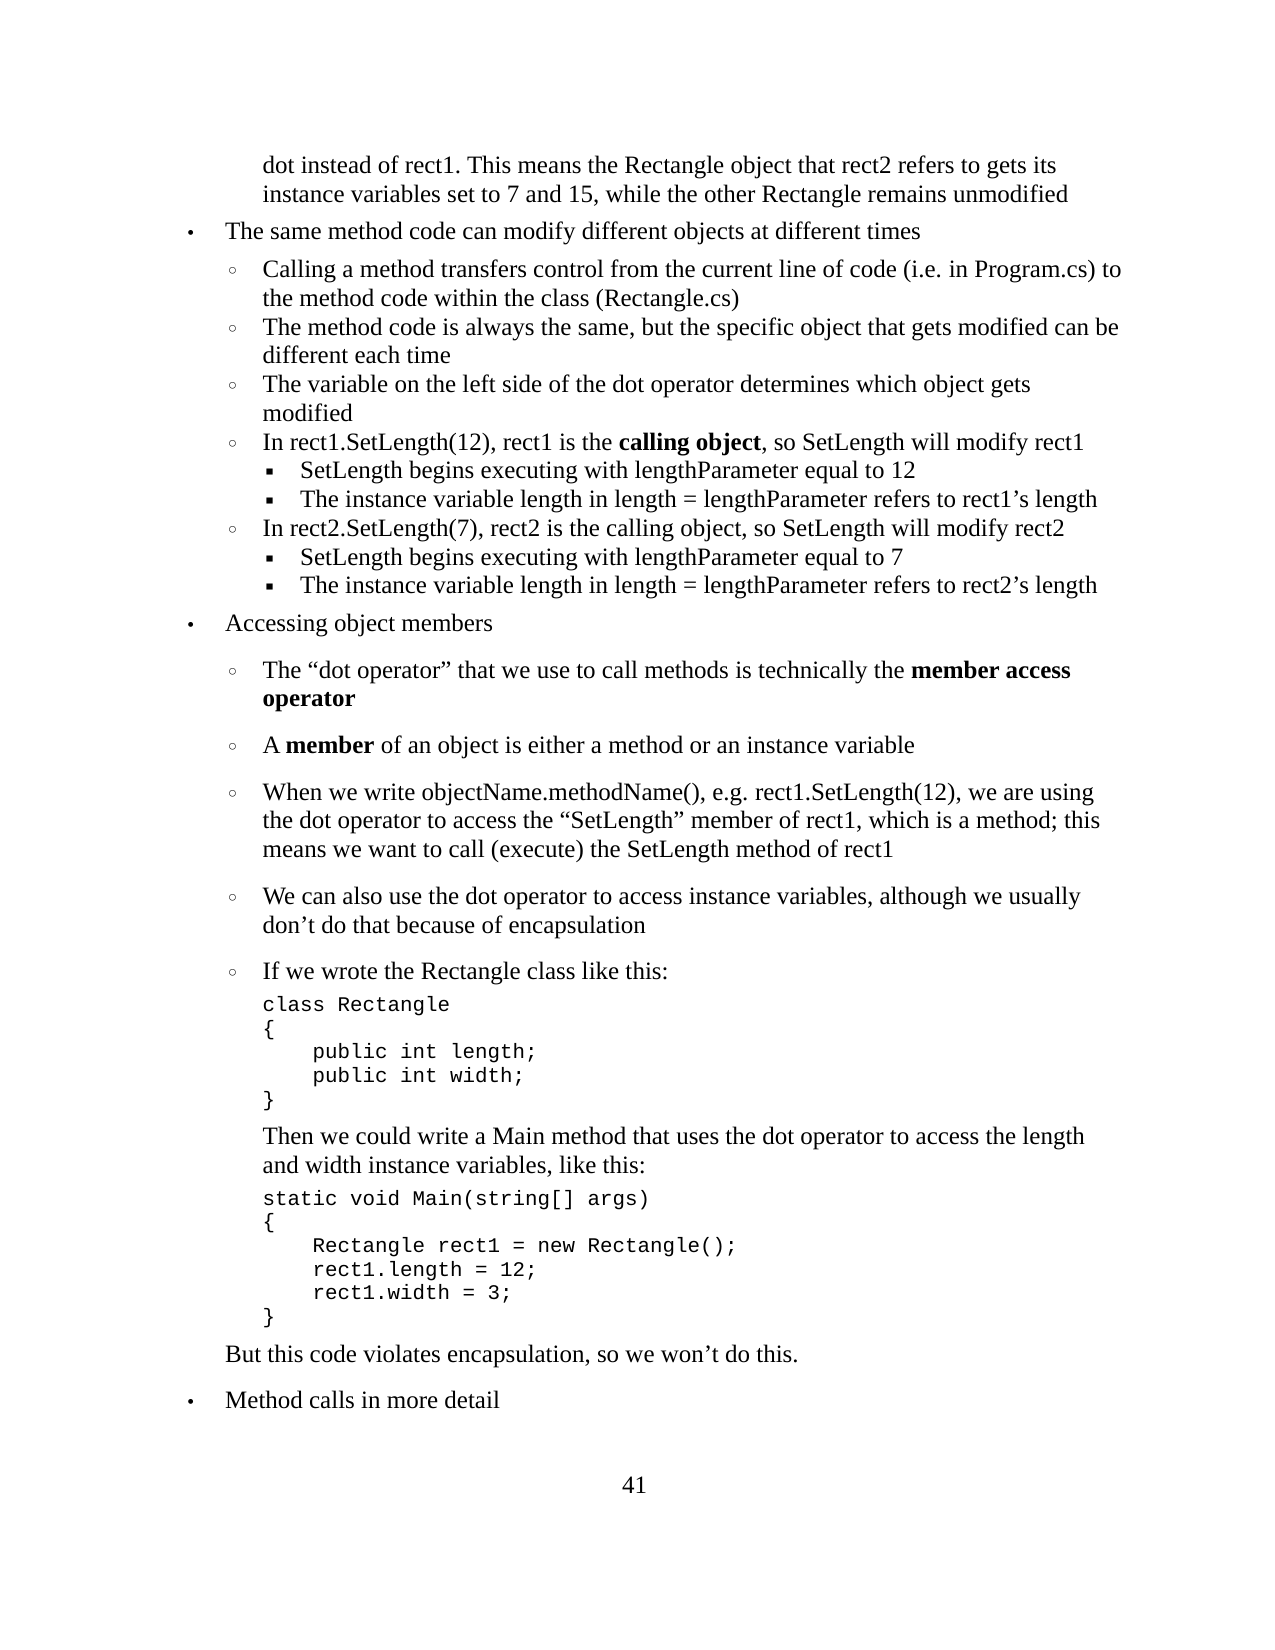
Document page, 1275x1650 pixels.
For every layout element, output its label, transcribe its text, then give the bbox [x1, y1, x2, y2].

list The variable on the left side of the dot operator determines which object gets modified [225, 369, 1125, 427]
list class Rectangle [225, 994, 1125, 1018]
list public int width; [225, 1065, 1125, 1089]
list Rectangle rect1 = new Rectangle(); [225, 1235, 1125, 1259]
list In rect1.SetLength(12), rect1 is the calling object, so SetLength will modify rect1 [225, 427, 1125, 455]
list In rect2.SetLength(7), rect2 is the calling object, so SetLength will modify rect2 [225, 513, 1125, 542]
list SetLength begins executing with lengthParameter equal to 7 [262, 542, 1125, 570]
list The instance variable length in length = lengthParameter refers to rect2’s length [262, 570, 1125, 599]
list The same method code can modify different objects at different times [187, 216, 1125, 245]
list Calling a method transfers control from the current line of code (i.e. in Program.cs) to the method code within the class (Rectangle.cs) [225, 254, 1125, 312]
list rect1.length = 12; [225, 1259, 1125, 1282]
list } [225, 1306, 1125, 1330]
list The method code is always the same, but the specific object that gets modified can be different each time [225, 312, 1125, 369]
list dot instead of rect1. This means the Rectangle object that rect2 refers to gets its instance variables set to 7 and 15, while the other Rectangle remains unmodified [225, 150, 1125, 207]
list SetLength begins executing with lengthParameter equal to 12 [262, 455, 1125, 484]
list A member of an object is either a method or an instance variable [225, 730, 1125, 759]
list Accessing object members [187, 608, 1125, 637]
list Method calls in more detail [187, 1385, 1125, 1414]
list The instance variable length in length = lengthParameter refers to rect1’s length [262, 484, 1125, 513]
list } [225, 1089, 1125, 1112]
list But this code violates encapsulation, so we won’t do this. [187, 1339, 1125, 1367]
list We can also use the dot operator to access instance variables, although we usually don’t do that because of encapsulation [225, 881, 1125, 938]
list public int length; [225, 1041, 1125, 1065]
list static void Main(string[] args) [225, 1188, 1125, 1211]
list If we wrote the Rectangle class like this: [225, 956, 1125, 985]
list rect1.width = 3; [225, 1282, 1125, 1306]
list { [225, 1018, 1125, 1041]
list When we write objectName.methodName(), e.g. rect1.SetLength(12), we are using the dot operator to access the “SetLength” member of rect1, which is a method; this means we want to call (execute) the SetLength method of rect1 [225, 777, 1125, 863]
list The “dot operator” that we use to call methods is technically the member access operator [225, 655, 1125, 712]
list { [225, 1211, 1125, 1235]
list Then we could write a Main method that uses the dot operator to access the length and width instance variables, like this: [225, 1121, 1125, 1179]
